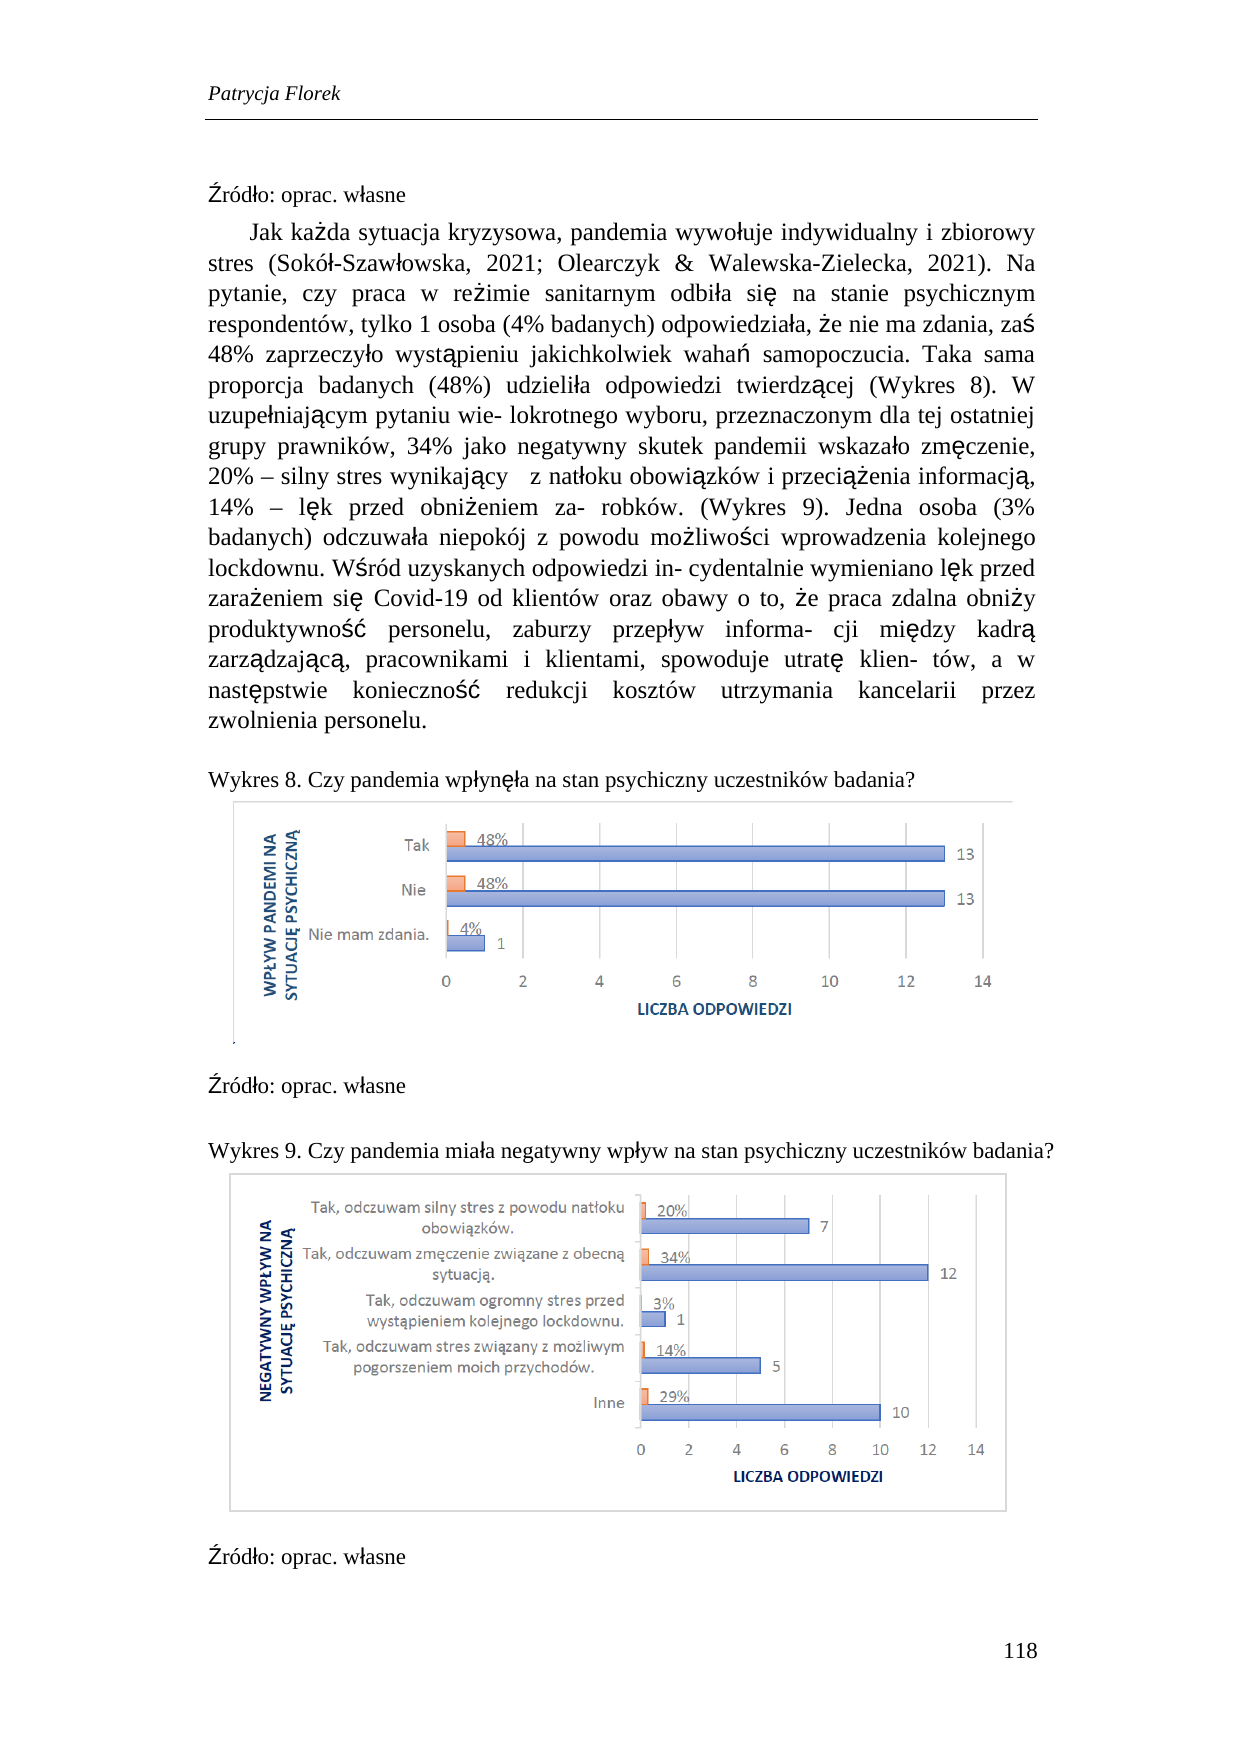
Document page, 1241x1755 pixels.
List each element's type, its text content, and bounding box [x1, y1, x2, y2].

text Źródło: oprac. własne [208, 181, 1241, 208]
text Źródło: oprac. własne [208, 1072, 1241, 1099]
text Jak każda sytuacja kryzysowa, pandemia wywołuje indywidualny i zbiorowy stres (Sokół-Szawłowska, 2021; Olearczyk & Walewska-Zielecka, 2021). Na pytanie, czy praca w reżimie sanitarnym odbiła się na stanie psychicznym respondentów, tylko 1 osoba (4% badanych) odpowiedziała, że nie ma zdania, zaś 48% zaprzeczyło wystąpieniu jakichkolwiek wahań samopoczucia. Taka sama proporcja badanych (48%) udzieliła odpowiedzi twierdzącej (Wykres 8). W uzupełniającym pytaniu wie- lokrotnego wyboru, przeznaczonym dla tej ostatniej grupy prawników, 34% jako negatywny skutek pandemii wskazało zmęczenie, 20% – silny stres wynikający z natłoku obowiązków i przeciążenia informacją, 14% – lęk przed obniżeniem za- robków. (Wykres 9). Jedna osoba (3% badanych) odczuwała niepokój z powodu możliwości wprowadzenia kolejnego lockdownu. Wśród uzyskanych odpowiedzi in- cydentalnie wymieniano lęk przed zarażeniem się Covid-19 od klientów oraz obawy o to, że praca zdalna obniży produktywność personelu, zaburzy przepływ informa- cji między kadrą zarządzającą, pracownikami i klientami, spowoduje utratę klien- tów, a w następstwie konieczność redukcji kosztów utrzymania kancelarii przez zwolnienia personelu. [208, 217, 1036, 734]
text Patrycja Florek [208, 81, 1241, 105]
text Wykres 9. Czy pandemia miała negatywny wpływ na stan psychiczny uczestników badania? [208, 1137, 1241, 1164]
text Wykres 8. Czy pandemia wpłynęła na stan psychiczny uczestników badania? [208, 766, 1241, 792]
text Źródło: oprac. własne [208, 1543, 1241, 1569]
